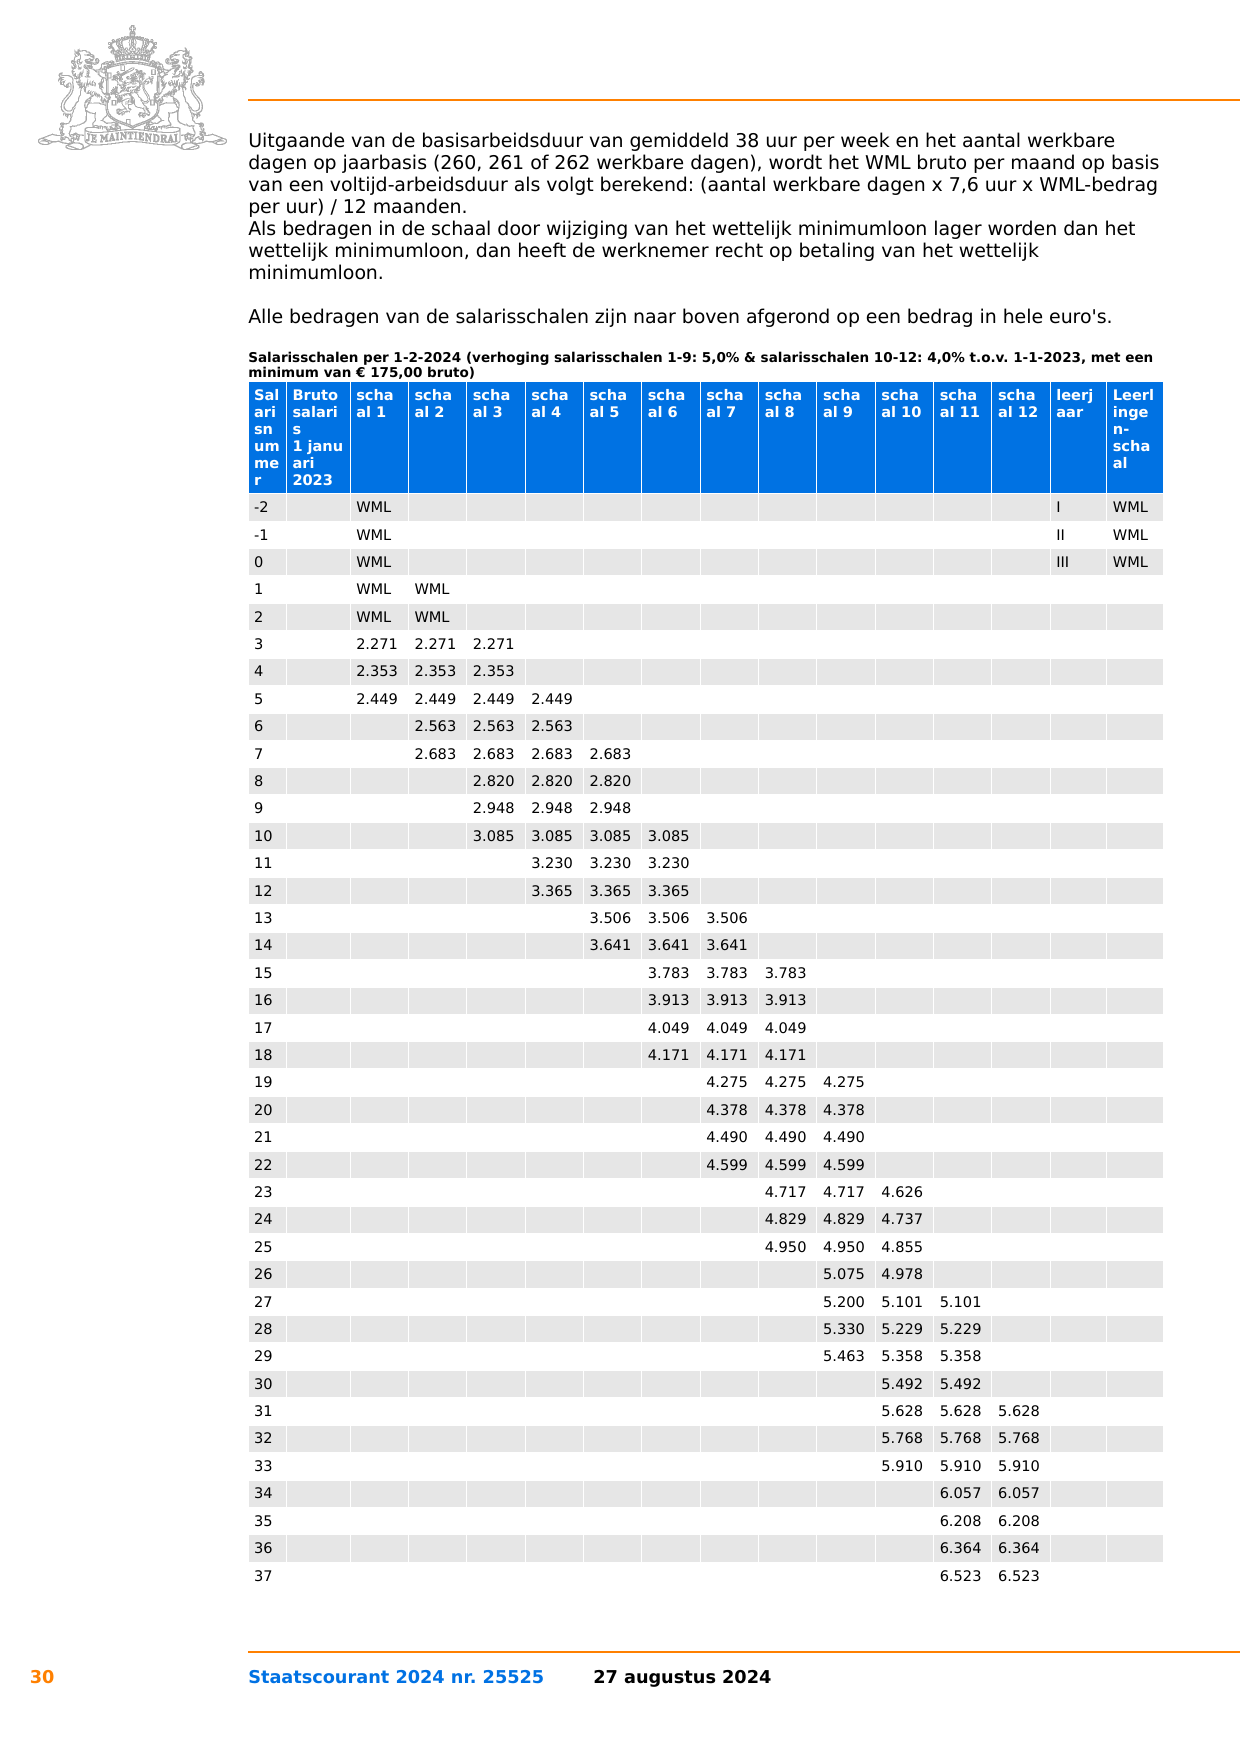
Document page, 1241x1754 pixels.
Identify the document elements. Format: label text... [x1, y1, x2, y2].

table_cell [759, 796, 816, 822]
table_cell 4.378 [701, 1097, 758, 1123]
table_cell [1051, 631, 1106, 658]
table_cell [526, 933, 583, 959]
table_cell [1107, 659, 1163, 685]
table_cell [467, 1481, 525, 1507]
table_cell [1051, 1070, 1106, 1096]
table_cell [467, 576, 525, 603]
table_cell [992, 1152, 1050, 1178]
table_cell 5.628 [934, 1398, 991, 1425]
table_cell [876, 604, 933, 630]
table_cell [642, 1481, 700, 1507]
table_cell [467, 1124, 525, 1151]
table_cell [287, 659, 350, 685]
table_cell [351, 933, 408, 959]
table_cell 15 [249, 960, 286, 986]
table_cell [287, 631, 350, 658]
table_cell [642, 714, 700, 740]
table_cell [351, 1398, 408, 1425]
table_cell [1107, 576, 1163, 603]
table_cell [409, 933, 466, 959]
table_cell [287, 960, 350, 986]
table_cell [409, 1124, 466, 1151]
table_cell [287, 1508, 350, 1534]
table_cell [876, 1097, 933, 1123]
table_cell [584, 1234, 641, 1260]
table_cell [526, 1453, 583, 1479]
table_cell 10 [249, 823, 286, 849]
table_cell 19 [249, 1070, 286, 1096]
table_cell [642, 631, 700, 658]
table_cell [934, 1207, 991, 1233]
table_cell [934, 1015, 991, 1041]
table_cell [817, 659, 875, 685]
table_cell [526, 960, 583, 986]
table_cell 8 [249, 768, 286, 794]
table_cell [1051, 1261, 1106, 1288]
table_cell [759, 741, 816, 767]
table_cell [1107, 1124, 1163, 1151]
table_cell WML [351, 549, 408, 575]
table_cell schaal 5 [584, 382, 641, 493]
table_cell III [1051, 549, 1106, 575]
table_cell [876, 796, 933, 822]
table_cell [351, 988, 408, 1014]
table_cell [701, 1563, 758, 1589]
table_cell [1051, 1015, 1106, 1041]
table_cell 4.275 [701, 1070, 758, 1096]
table_cell [409, 1042, 466, 1068]
table_cell [351, 1070, 408, 1096]
table_cell [584, 1261, 641, 1288]
table_cell [1107, 1508, 1163, 1534]
table_cell [817, 1426, 875, 1452]
table_cell [526, 1371, 583, 1397]
table_cell [642, 1097, 700, 1123]
table_cell [1107, 1234, 1163, 1260]
table_cell [287, 1179, 350, 1206]
table_cell [1051, 1289, 1106, 1315]
table_cell [351, 905, 408, 932]
table_cell 3.641 [584, 933, 641, 959]
table_cell 2.353 [467, 659, 525, 685]
table_cell WML [351, 522, 408, 548]
table_cell [934, 823, 991, 849]
table_cell [876, 850, 933, 877]
table_cell 3.913 [701, 988, 758, 1014]
table_cell [817, 549, 875, 575]
table_cell 5.628 [876, 1398, 933, 1425]
table_cell [351, 1152, 408, 1178]
table_cell [526, 1508, 583, 1534]
table_cell [817, 604, 875, 630]
table_cell [351, 1124, 408, 1151]
table_cell [701, 1234, 758, 1260]
table_cell 5.200 [817, 1289, 875, 1315]
table_cell [584, 1481, 641, 1507]
table_cell [992, 522, 1050, 548]
table_cell schaal 11 [934, 382, 991, 493]
table_cell 17 [249, 1015, 286, 1041]
table_cell [1107, 1289, 1163, 1315]
table_cell [759, 1398, 816, 1425]
table_cell [642, 1563, 700, 1589]
table_cell [876, 686, 933, 712]
table_cell 13 [249, 905, 286, 932]
table_cell [467, 1289, 525, 1315]
table_cell [642, 1207, 700, 1233]
table_cell [1051, 1371, 1106, 1397]
table_cell [876, 1124, 933, 1151]
text Als bedragen in de schaal door wijziging van het wettelijk minimumloon lager worden dan het wettelijk minimumloon, dan heeft de werknemer recht op betaling van het wettelijk minimumloon. [248, 218, 1163, 284]
table_cell [992, 988, 1050, 1014]
table_cell [934, 686, 991, 712]
table_cell [467, 850, 525, 877]
table_cell [701, 741, 758, 767]
table_cell [467, 1316, 525, 1342]
table_cell [467, 1015, 525, 1041]
table_cell 3.365 [526, 878, 583, 904]
table_cell 3.783 [701, 960, 758, 986]
table_cell 4.737 [876, 1207, 933, 1233]
table_cell [287, 1535, 350, 1562]
table_cell [1107, 1398, 1163, 1425]
table_cell WML [1107, 522, 1163, 548]
table_cell [1107, 1179, 1163, 1206]
table_cell 4.950 [817, 1234, 875, 1260]
table_cell [526, 1015, 583, 1041]
table_cell 3.783 [642, 960, 700, 986]
table_cell [1107, 1535, 1163, 1562]
table_cell [701, 631, 758, 658]
table_cell 4.950 [759, 1234, 816, 1260]
table_cell [351, 1316, 408, 1342]
table_cell [701, 686, 758, 712]
table_cell [934, 905, 991, 932]
table_cell [701, 1179, 758, 1206]
table_cell [409, 768, 466, 794]
table_cell [467, 1508, 525, 1534]
table_cell [934, 741, 991, 767]
table_cell [1107, 604, 1163, 630]
table_cell [759, 604, 816, 630]
table_cell [1107, 741, 1163, 767]
table_cell [287, 905, 350, 932]
table_cell [351, 1453, 408, 1479]
table_cell [992, 850, 1050, 877]
table_cell 9 [249, 796, 286, 822]
table_cell [934, 714, 991, 740]
table_cell 34 [249, 1481, 286, 1507]
table_cell [642, 1124, 700, 1151]
table_cell 29 [249, 1344, 286, 1370]
table_cell [876, 1070, 933, 1096]
table_cell [992, 494, 1050, 521]
table_cell 5.229 [934, 1316, 991, 1342]
table_cell [642, 1535, 700, 1562]
table_cell 4.490 [759, 1124, 816, 1151]
table_cell [467, 522, 525, 548]
table_cell [992, 1289, 1050, 1315]
table_cell [1051, 1481, 1106, 1507]
table_cell [876, 494, 933, 521]
table_cell [287, 1124, 350, 1151]
table_cell [1051, 741, 1106, 767]
table_cell 5.768 [876, 1426, 933, 1452]
table_cell [584, 1152, 641, 1178]
table_cell [1107, 823, 1163, 849]
table_cell [759, 1316, 816, 1342]
table_cell [409, 549, 466, 575]
table_cell [526, 1261, 583, 1288]
table_cell 3.365 [584, 878, 641, 904]
table_cell [467, 494, 525, 521]
table_cell [526, 1426, 583, 1452]
table_cell 4.599 [817, 1152, 875, 1178]
table_cell 37 [249, 1563, 286, 1589]
table_cell schaal 8 [759, 382, 816, 493]
table_cell [992, 960, 1050, 986]
table_cell [1051, 1508, 1106, 1534]
table_cell [584, 714, 641, 740]
table_cell Leerlingen-schaal [1107, 382, 1163, 493]
table_cell 4.171 [701, 1042, 758, 1068]
table_cell [287, 1481, 350, 1507]
table_cell 4.378 [817, 1097, 875, 1123]
table_cell [526, 905, 583, 932]
table_cell [701, 714, 758, 740]
table_cell Brutosalaris 1 januari 2023 [287, 382, 350, 493]
table_cell [287, 1234, 350, 1260]
table_cell schaal 6 [642, 382, 700, 493]
table_cell [701, 494, 758, 521]
table_cell [642, 1261, 700, 1288]
table_cell WML [409, 604, 466, 630]
table_cell [876, 1563, 933, 1589]
table_cell [467, 933, 525, 959]
table_cell schaal 9 [817, 382, 875, 493]
table_cell 2.449 [351, 686, 408, 712]
table_cell [642, 768, 700, 794]
table_cell [1051, 933, 1106, 959]
table_cell [992, 933, 1050, 959]
table_cell [1051, 1042, 1106, 1068]
table_cell 3 [249, 631, 286, 658]
table_cell [467, 1261, 525, 1288]
table_cell [934, 1042, 991, 1068]
table_cell 2.948 [467, 796, 525, 822]
table_cell 6.523 [934, 1563, 991, 1589]
table_cell [701, 850, 758, 877]
table_cell [584, 686, 641, 712]
table_cell I [1051, 494, 1106, 521]
table_cell [992, 1261, 1050, 1288]
table_cell [1107, 1261, 1163, 1288]
table_cell 4.490 [701, 1124, 758, 1151]
table_cell [876, 522, 933, 548]
table_cell [817, 960, 875, 986]
table_cell [817, 905, 875, 932]
table_cell [759, 905, 816, 932]
table_cell 3.230 [526, 850, 583, 877]
table_cell [409, 823, 466, 849]
table_cell [526, 1070, 583, 1096]
table_cell [876, 1481, 933, 1507]
table_cell [526, 1042, 583, 1068]
table_cell [467, 1344, 525, 1370]
table_cell [351, 878, 408, 904]
table_cell [409, 1453, 466, 1479]
table_cell [584, 1097, 641, 1123]
table_cell [584, 1042, 641, 1068]
table_cell 14 [249, 933, 286, 959]
table_cell leerjaar [1051, 382, 1106, 493]
table_cell 24 [249, 1207, 286, 1233]
table_cell 0 [249, 549, 286, 575]
table_cell schaal 12 [992, 382, 1050, 493]
table_cell [584, 631, 641, 658]
table_cell 4.599 [701, 1152, 758, 1178]
table_cell 3.783 [759, 960, 816, 986]
table_cell [409, 494, 466, 521]
table_cell [351, 1234, 408, 1260]
table_cell [642, 522, 700, 548]
table_cell [467, 1207, 525, 1233]
table_cell [1107, 1316, 1163, 1342]
table_cell 33 [249, 1453, 286, 1479]
table_cell [1051, 768, 1106, 794]
table_cell [584, 1344, 641, 1370]
table_cell [876, 878, 933, 904]
table_cell [759, 1508, 816, 1534]
table_cell [287, 1289, 350, 1315]
table_cell [1107, 1207, 1163, 1233]
table_cell [409, 988, 466, 1014]
table_cell [584, 1426, 641, 1452]
table_cell [1051, 1398, 1106, 1425]
table_cell 6.364 [934, 1535, 991, 1562]
table_header Salarisschalen per 1-2-2024 (verhoging salarisschalen 1-9: 5,0% & salarisschalen 10-12: 4,0% t.o.v. 1-1-2023, met een minimum van € 175,00 bruto) [248, 350, 1163, 381]
table_cell [287, 604, 350, 630]
table_cell 2.948 [526, 796, 583, 822]
table_cell [584, 1453, 641, 1479]
table_cell [584, 1124, 641, 1151]
table_cell [817, 1042, 875, 1068]
table_cell 3.913 [759, 988, 816, 1014]
table_cell [1107, 1563, 1163, 1589]
table_cell 5.075 [817, 1261, 875, 1288]
table_cell [759, 933, 816, 959]
table_cell 2.820 [584, 768, 641, 794]
table_cell [876, 1015, 933, 1041]
table_cell [584, 576, 641, 603]
table_cell schaal 10 [876, 382, 933, 493]
table_cell [1051, 878, 1106, 904]
table_cell [287, 1015, 350, 1041]
table_cell [701, 823, 758, 849]
table_cell [351, 1289, 408, 1315]
table_cell [701, 549, 758, 575]
table_cell 3.230 [584, 850, 641, 877]
table_cell [759, 768, 816, 794]
table_cell [526, 1207, 583, 1233]
table_cell [467, 1535, 525, 1562]
table_cell [642, 1508, 700, 1534]
table_cell [409, 1207, 466, 1233]
table_cell [351, 1535, 408, 1562]
table_cell [817, 1398, 875, 1425]
table_cell [287, 494, 350, 521]
table_cell [701, 1398, 758, 1425]
table_cell [351, 1508, 408, 1534]
table_cell [642, 1344, 700, 1370]
table_cell [526, 631, 583, 658]
table_cell [817, 1508, 875, 1534]
table_cell 6.057 [992, 1481, 1050, 1507]
table_cell 6.208 [934, 1508, 991, 1534]
table_cell [759, 1289, 816, 1315]
table_cell 5.768 [934, 1426, 991, 1452]
table_cell WML [1107, 494, 1163, 521]
table_cell [992, 878, 1050, 904]
table_cell [701, 1508, 758, 1534]
table_cell [759, 549, 816, 575]
table_cell [351, 960, 408, 986]
table_cell [409, 850, 466, 877]
table_cell [817, 1481, 875, 1507]
table_cell 27 [249, 1289, 286, 1315]
table_cell 4.717 [759, 1179, 816, 1206]
table_cell [1051, 960, 1106, 986]
table_cell [701, 576, 758, 603]
table_cell 23 [249, 1179, 286, 1206]
table_cell 21 [249, 1124, 286, 1151]
table_cell [992, 631, 1050, 658]
table_cell schaal 1 [351, 382, 408, 493]
table_cell [1051, 576, 1106, 603]
table_cell [1051, 659, 1106, 685]
table_cell [467, 878, 525, 904]
table_cell [351, 796, 408, 822]
table_cell [1051, 604, 1106, 630]
table_cell [526, 576, 583, 603]
table_cell [526, 1179, 583, 1206]
table_cell [876, 905, 933, 932]
table_cell schaal 4 [526, 382, 583, 493]
table_cell [934, 1152, 991, 1178]
table_cell 4.378 [759, 1097, 816, 1123]
table_cell [642, 1426, 700, 1452]
table_cell 4.275 [759, 1070, 816, 1096]
table_cell [992, 768, 1050, 794]
table_cell 3.085 [642, 823, 700, 849]
table_cell [1107, 714, 1163, 740]
table_cell [351, 1261, 408, 1288]
table_cell [642, 1070, 700, 1096]
table_cell [287, 1563, 350, 1589]
table_cell [526, 1316, 583, 1342]
table_cell [526, 1563, 583, 1589]
table_cell [409, 1234, 466, 1260]
table_cell [817, 1563, 875, 1589]
table_cell [1051, 1344, 1106, 1370]
table_cell [351, 1344, 408, 1370]
table_cell [467, 1563, 525, 1589]
table_cell [584, 1207, 641, 1233]
table_cell 5.910 [876, 1453, 933, 1479]
table_cell [1107, 850, 1163, 877]
table_cell [467, 604, 525, 630]
table_cell [287, 796, 350, 822]
table_cell [1051, 686, 1106, 712]
table_cell [351, 1207, 408, 1233]
table_cell 4.171 [642, 1042, 700, 1068]
table_cell [817, 850, 875, 877]
table_cell [992, 1234, 1050, 1260]
table_cell [351, 1371, 408, 1397]
table_cell 4.275 [817, 1070, 875, 1096]
table_cell [759, 1453, 816, 1479]
table_cell 3.913 [642, 988, 700, 1014]
table_cell 4.049 [701, 1015, 758, 1041]
table_cell [876, 549, 933, 575]
table_cell -1 [249, 522, 286, 548]
table_cell [584, 659, 641, 685]
table_cell [934, 604, 991, 630]
table_cell [642, 1152, 700, 1178]
table_cell [759, 1261, 816, 1288]
table_cell [1051, 850, 1106, 877]
table_cell 3.506 [701, 905, 758, 932]
table_cell [1107, 1070, 1163, 1096]
table_cell [1051, 1124, 1106, 1151]
table_cell [584, 494, 641, 521]
table_cell 2.563 [409, 714, 466, 740]
table_cell [467, 1426, 525, 1452]
table_cell [1107, 1042, 1163, 1068]
table_cell [1107, 1097, 1163, 1123]
table_cell 2.683 [467, 741, 525, 767]
table_cell [817, 1453, 875, 1479]
table_cell 2.353 [409, 659, 466, 685]
table_cell [287, 1453, 350, 1479]
table_cell 3.506 [642, 905, 700, 932]
table_cell [1107, 1481, 1163, 1507]
table_cell 28 [249, 1316, 286, 1342]
table_cell [992, 1042, 1050, 1068]
table_cell [287, 1344, 350, 1370]
table_cell [642, 659, 700, 685]
table_cell 5 [249, 686, 286, 712]
table_cell [992, 1015, 1050, 1041]
table_cell [817, 494, 875, 521]
table_cell 5.463 [817, 1344, 875, 1370]
table_cell [526, 1124, 583, 1151]
table_cell [1051, 905, 1106, 932]
table_cell [934, 1124, 991, 1151]
table_cell [992, 823, 1050, 849]
table_cell [1051, 1453, 1106, 1479]
table_cell [759, 686, 816, 712]
table_cell [287, 1261, 350, 1288]
table_cell 6.364 [992, 1535, 1050, 1562]
table_cell [409, 960, 466, 986]
table_cell Salarisnummer [249, 382, 286, 493]
table_cell 2.563 [526, 714, 583, 740]
table_cell [1107, 686, 1163, 712]
table_cell [642, 1398, 700, 1425]
table_cell [409, 1097, 466, 1123]
table_cell [701, 1535, 758, 1562]
table_cell [351, 741, 408, 767]
table_cell [526, 549, 583, 575]
table_cell 5.910 [934, 1453, 991, 1479]
table_cell [934, 522, 991, 548]
table_cell [817, 686, 875, 712]
table_cell [701, 878, 758, 904]
table_cell [584, 1289, 641, 1315]
table_cell [287, 823, 350, 849]
table_cell [992, 714, 1050, 740]
table_cell 4.599 [759, 1152, 816, 1178]
table_cell [817, 522, 875, 548]
table_cell [992, 549, 1050, 575]
table_cell 6.057 [934, 1481, 991, 1507]
table_cell [759, 714, 816, 740]
table_cell [409, 1015, 466, 1041]
table_cell 3.230 [642, 850, 700, 877]
table_cell [759, 1563, 816, 1589]
table_cell [351, 1042, 408, 1068]
table_cell [584, 1535, 641, 1562]
table_cell [701, 1426, 758, 1452]
table_cell 1 [249, 576, 286, 603]
table_cell 4.829 [817, 1207, 875, 1233]
table_cell [701, 604, 758, 630]
table_cell [467, 1234, 525, 1260]
table_cell [526, 1481, 583, 1507]
table_cell [934, 1261, 991, 1288]
table_cell [817, 741, 875, 767]
table_cell 25 [249, 1234, 286, 1260]
table_cell [526, 604, 583, 630]
table_cell [817, 768, 875, 794]
table_cell [584, 1563, 641, 1589]
table_cell [584, 1316, 641, 1342]
table_cell [1051, 714, 1106, 740]
table_cell [287, 850, 350, 877]
table_cell [287, 768, 350, 794]
table_cell [467, 1097, 525, 1123]
table_cell [934, 1179, 991, 1206]
table_cell schaal 2 [409, 382, 466, 493]
table_cell 2.353 [351, 659, 408, 685]
table_cell 2.820 [526, 768, 583, 794]
table_cell [759, 1371, 816, 1397]
table_cell [584, 960, 641, 986]
table_cell 3.085 [526, 823, 583, 849]
table_cell 6 [249, 714, 286, 740]
table_cell [992, 741, 1050, 767]
picture [38, 25, 227, 150]
table_cell [876, 768, 933, 794]
table_cell 4.717 [817, 1179, 875, 1206]
table_cell [934, 659, 991, 685]
table_cell [992, 796, 1050, 822]
table_cell [287, 1316, 350, 1342]
table_cell 5.358 [876, 1344, 933, 1370]
table_cell [584, 1371, 641, 1397]
table_cell [287, 988, 350, 1014]
table_cell 4.626 [876, 1179, 933, 1206]
table_cell [934, 494, 991, 521]
table_cell [409, 1563, 466, 1589]
table_cell 3.506 [584, 905, 641, 932]
table_cell 5.101 [876, 1289, 933, 1315]
table_cell [584, 1015, 641, 1041]
table_cell [1051, 1535, 1106, 1562]
table_cell [409, 905, 466, 932]
table_cell [467, 1152, 525, 1178]
table_cell [1051, 823, 1106, 849]
table_cell 4.978 [876, 1261, 933, 1288]
table_cell 3.085 [584, 823, 641, 849]
table_cell [992, 576, 1050, 603]
table_cell [287, 522, 350, 548]
table_cell [409, 1344, 466, 1370]
table_cell schaal 3 [467, 382, 525, 493]
table_cell [1107, 1453, 1163, 1479]
text Uitgaande van de basisarbeidsduur van gemiddeld 38 uur per week en het aantal werkbare dagen op jaarbasis (260, 261 of 262 werkbare dagen), wordt het WML bruto per maand op basis van een voltijd-arbeidsduur als volgt berekend: (aantal werkbare dagen x 7,6 uur x WML-bedrag per uur) / 12 maanden. [248, 130, 1163, 218]
table_cell [467, 905, 525, 932]
table_cell [759, 576, 816, 603]
table_cell [584, 522, 641, 548]
table_cell [701, 1289, 758, 1315]
table_cell [1107, 1152, 1163, 1178]
table_cell [934, 933, 991, 959]
table_cell 2.683 [584, 741, 641, 767]
table_cell [526, 1097, 583, 1123]
table_cell 4 [249, 659, 286, 685]
table_cell [817, 1015, 875, 1041]
table_cell 5.492 [876, 1371, 933, 1397]
table_cell [701, 1481, 758, 1507]
table_cell 26 [249, 1261, 286, 1288]
table_cell [701, 1344, 758, 1370]
table_cell [934, 1070, 991, 1096]
table_cell WML [351, 494, 408, 521]
table_cell 4.049 [642, 1015, 700, 1041]
table_cell [351, 714, 408, 740]
table_cell 2.449 [467, 686, 525, 712]
table_cell 5.101 [934, 1289, 991, 1315]
table_cell 22 [249, 1152, 286, 1178]
table_cell [526, 1289, 583, 1315]
table_cell 5.628 [992, 1398, 1050, 1425]
table_cell II [1051, 522, 1106, 548]
table_cell 35 [249, 1508, 286, 1534]
table_cell [287, 1371, 350, 1397]
table_cell WML [351, 576, 408, 603]
table_cell 5.768 [992, 1426, 1050, 1452]
table_cell 2.271 [351, 631, 408, 658]
table_cell [992, 1371, 1050, 1397]
table_cell [642, 741, 700, 767]
table_cell [584, 988, 641, 1014]
table_cell WML [409, 576, 466, 603]
table_cell 18 [249, 1042, 286, 1068]
table_cell [409, 522, 466, 548]
table_cell 20 [249, 1097, 286, 1123]
table_cell [759, 494, 816, 521]
table_cell [1051, 1179, 1106, 1206]
table_cell [642, 549, 700, 575]
table_cell [1051, 1097, 1106, 1123]
table_cell [876, 741, 933, 767]
table_cell [409, 1481, 466, 1507]
table_cell 6.208 [992, 1508, 1050, 1534]
table_cell [1051, 1316, 1106, 1342]
table_cell [642, 1453, 700, 1479]
table_cell [1107, 768, 1163, 794]
table_cell [526, 1398, 583, 1425]
table_cell [584, 1070, 641, 1096]
table_cell [642, 1316, 700, 1342]
table_cell [759, 659, 816, 685]
table_cell 30 [249, 1371, 286, 1397]
table_cell [817, 988, 875, 1014]
table_cell 5.229 [876, 1316, 933, 1342]
table_cell [409, 1508, 466, 1534]
table_cell [526, 659, 583, 685]
table_cell 3.641 [642, 933, 700, 959]
table_cell [934, 631, 991, 658]
table_cell [934, 796, 991, 822]
table_cell [817, 1371, 875, 1397]
table_cell [934, 1097, 991, 1123]
table_cell 2.563 [467, 714, 525, 740]
table_cell WML [351, 604, 408, 630]
table_cell 3.641 [701, 933, 758, 959]
table_cell [467, 960, 525, 986]
table_cell [287, 1426, 350, 1452]
table_cell [351, 1097, 408, 1123]
table_cell [876, 714, 933, 740]
table_cell [934, 878, 991, 904]
table_cell [759, 878, 816, 904]
table_cell [1107, 905, 1163, 932]
table_cell [701, 1371, 758, 1397]
text Alle bedragen van de salarisschalen zijn naar boven afgerond op een bedrag in hele euro's. [248, 306, 1163, 328]
table_cell [584, 1179, 641, 1206]
table_cell [409, 1426, 466, 1452]
table_cell [1107, 1344, 1163, 1370]
table_cell [467, 1179, 525, 1206]
table_cell [526, 494, 583, 521]
table_cell [467, 549, 525, 575]
table_cell [934, 850, 991, 877]
table_cell [287, 1097, 350, 1123]
table_cell [409, 1371, 466, 1397]
table_cell [876, 933, 933, 959]
table_cell [759, 823, 816, 849]
table_cell [817, 878, 875, 904]
table_cell 2.683 [526, 741, 583, 767]
table_cell -2 [249, 494, 286, 521]
table_cell [409, 796, 466, 822]
table_cell 4.855 [876, 1234, 933, 1260]
table_cell [409, 878, 466, 904]
table_cell [409, 1289, 466, 1315]
table_cell [934, 960, 991, 986]
table_cell [409, 1070, 466, 1096]
table_cell [992, 1179, 1050, 1206]
table_cell [351, 1563, 408, 1589]
table_cell [1051, 1152, 1106, 1178]
table_cell [467, 1453, 525, 1479]
table_cell [526, 1535, 583, 1562]
table_cell [526, 1344, 583, 1370]
table_cell [584, 1398, 641, 1425]
table_cell 3.365 [642, 878, 700, 904]
table_cell [409, 1398, 466, 1425]
table_cell 4.829 [759, 1207, 816, 1233]
table_cell [642, 604, 700, 630]
table_cell [701, 1316, 758, 1342]
table_cell [934, 768, 991, 794]
table_cell [759, 522, 816, 548]
table_cell [876, 988, 933, 1014]
table_cell 2.271 [409, 631, 466, 658]
table_cell WML [1107, 549, 1163, 575]
table_cell [876, 1152, 933, 1178]
table_cell [759, 1426, 816, 1452]
table_cell [584, 1508, 641, 1534]
table_cell [759, 1535, 816, 1562]
table_cell [526, 1234, 583, 1260]
table_cell [817, 1535, 875, 1562]
table_cell [876, 1042, 933, 1068]
table_cell [817, 631, 875, 658]
table_cell [526, 988, 583, 1014]
table_cell 31 [249, 1398, 286, 1425]
table_cell [876, 960, 933, 986]
table_cell [287, 1152, 350, 1178]
table_cell [992, 905, 1050, 932]
table_cell schaal 7 [701, 382, 758, 493]
table_cell [642, 796, 700, 822]
table_cell 3.085 [467, 823, 525, 849]
table_cell [409, 1316, 466, 1342]
table_cell [817, 823, 875, 849]
table_cell [876, 1535, 933, 1562]
table_cell [701, 796, 758, 822]
table_cell [351, 823, 408, 849]
table_cell 12 [249, 878, 286, 904]
table_cell [1107, 988, 1163, 1014]
table_cell 7 [249, 741, 286, 767]
table_cell 2.683 [409, 741, 466, 767]
table_cell [584, 604, 641, 630]
table_cell 2.449 [526, 686, 583, 712]
table_cell 6.523 [992, 1563, 1050, 1589]
table_cell 4.049 [759, 1015, 816, 1041]
table_cell [992, 1070, 1050, 1096]
table_cell [992, 1124, 1050, 1151]
table_cell [759, 631, 816, 658]
table_cell [701, 1261, 758, 1288]
table_cell [584, 549, 641, 575]
table_cell [817, 714, 875, 740]
table_cell [1051, 1234, 1106, 1260]
table_cell [287, 1070, 350, 1096]
table_cell [701, 659, 758, 685]
table_cell 5.358 [934, 1344, 991, 1370]
table_cell [287, 741, 350, 767]
table_cell [992, 686, 1050, 712]
table_cell [817, 576, 875, 603]
table_cell [642, 1371, 700, 1397]
table_cell 2.820 [467, 768, 525, 794]
table_cell [409, 1152, 466, 1178]
table_cell 2.948 [584, 796, 641, 822]
table_cell [287, 933, 350, 959]
table_cell [992, 1344, 1050, 1370]
table_cell [351, 1481, 408, 1507]
table_cell [467, 1042, 525, 1068]
table_cell [817, 796, 875, 822]
table_cell [701, 522, 758, 548]
table_cell 16 [249, 988, 286, 1014]
table_cell [759, 1344, 816, 1370]
table_cell [1051, 796, 1106, 822]
table_cell [287, 1207, 350, 1233]
table_cell [1051, 988, 1106, 1014]
table_cell [287, 576, 350, 603]
table_cell 36 [249, 1535, 286, 1562]
table_cell [876, 576, 933, 603]
table_cell [1107, 933, 1163, 959]
table_cell [409, 1261, 466, 1288]
table_cell [992, 1316, 1050, 1342]
table_cell [876, 631, 933, 658]
table_cell [1107, 1371, 1163, 1397]
table_cell [287, 1042, 350, 1068]
table_cell [701, 768, 758, 794]
table_cell [287, 1398, 350, 1425]
table_cell [817, 933, 875, 959]
table_cell [351, 1426, 408, 1452]
table_cell [409, 1535, 466, 1562]
table_cell [467, 1070, 525, 1096]
table_cell [701, 1453, 758, 1479]
table_cell [1107, 631, 1163, 658]
table_cell [526, 522, 583, 548]
table_cell 2 [249, 604, 286, 630]
table_cell [992, 659, 1050, 685]
table_cell [287, 714, 350, 740]
table_cell [992, 604, 1050, 630]
table_cell [409, 1179, 466, 1206]
table_cell [876, 659, 933, 685]
table_cell 32 [249, 1426, 286, 1452]
table_cell [642, 686, 700, 712]
table_cell [1107, 1426, 1163, 1452]
table_cell [642, 576, 700, 603]
table_cell [467, 1371, 525, 1397]
table_cell 2.271 [467, 631, 525, 658]
table_cell [1107, 796, 1163, 822]
table_cell [992, 1097, 1050, 1123]
table_cell [1107, 1015, 1163, 1041]
table_cell [1051, 1207, 1106, 1233]
table_cell [934, 1234, 991, 1260]
table_cell [287, 549, 350, 575]
table_cell [467, 1398, 525, 1425]
table_cell 5.910 [992, 1453, 1050, 1479]
table_cell [351, 768, 408, 794]
table_cell [1107, 878, 1163, 904]
table_cell [934, 549, 991, 575]
table_cell [701, 1207, 758, 1233]
table_cell [287, 686, 350, 712]
table_cell [642, 494, 700, 521]
table_cell [642, 1179, 700, 1206]
table_cell [351, 1179, 408, 1206]
table_cell [1107, 960, 1163, 986]
table_cell 5.492 [934, 1371, 991, 1397]
table_cell [351, 850, 408, 877]
table_cell [1051, 1563, 1106, 1589]
table_cell [1051, 1426, 1106, 1452]
table_cell 4.490 [817, 1124, 875, 1151]
table_cell 11 [249, 850, 286, 877]
table_cell [467, 988, 525, 1014]
table_cell [992, 1207, 1050, 1233]
table_cell 4.171 [759, 1042, 816, 1068]
table_cell [876, 1508, 933, 1534]
table_cell [642, 1289, 700, 1315]
table_cell [287, 878, 350, 904]
table_cell [759, 1481, 816, 1507]
table_cell [351, 1015, 408, 1041]
table_cell [934, 576, 991, 603]
table_cell 5.330 [817, 1316, 875, 1342]
table_cell [934, 988, 991, 1014]
table_cell [526, 1152, 583, 1178]
table_cell [876, 823, 933, 849]
table_cell [759, 850, 816, 877]
table_cell 2.449 [409, 686, 466, 712]
table_cell [642, 1234, 700, 1260]
